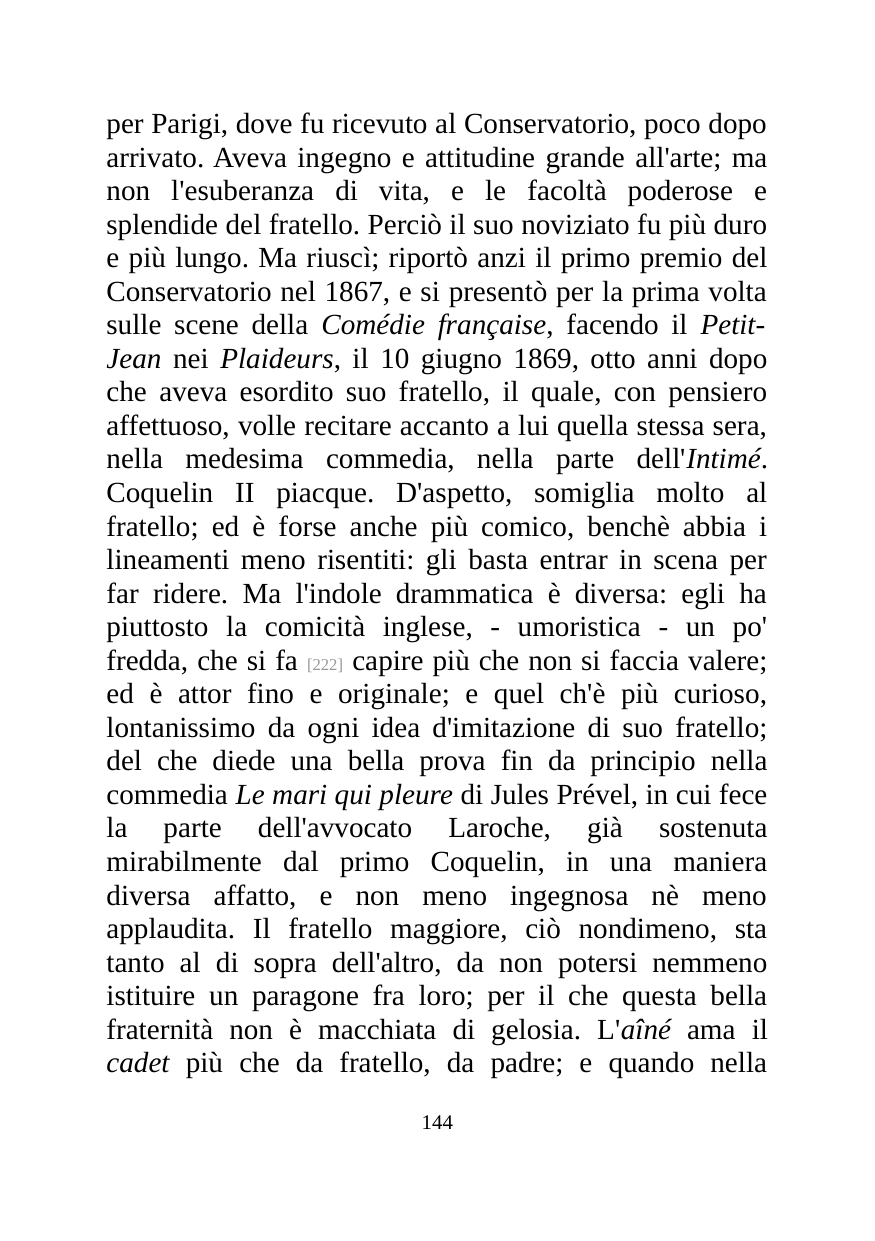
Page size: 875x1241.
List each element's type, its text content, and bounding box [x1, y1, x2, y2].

text per Parigi, dove fu ricevuto al Conservatorio, poco dopo arrivato. Aveva ingegno e attitudine grande all'arte; ma non l'esuberanza di vita, e le facoltà poderose e splendide del fratello. Perciò il suo noviziato fu più duro e più lungo. Ma riuscì; riportò anzi il primo premio del Conservatorio nel 1867, e si presentò per la prima volta sulle scene della Comédie française, facendo il Petit-Jean nei Plaideurs, il 10 giugno 1869, otto anni dopo che aveva esordito suo fratello, il quale, con pensiero affettuoso, volle recitare accanto a lui quella stessa sera, nella medesima commedia, nella parte dell'Intimé. Coquelin II piacque. D'aspetto, somiglia molto al fratello; ed è forse anche più comico, benchè abbia i lineamenti meno risentiti: gli basta entrar in scena per far ridere. Ma l'indole drammatica è diversa: egli ha piuttosto la comicità inglese, - umoristica - un po' fredda, che si fa [222] capire più che non si faccia valere; ed è attor fino e originale; e quel ch'è più curioso, lontanissimo da ogni idea d'imitazione di suo fratello; del che diede una bella prova fin da principio nella commedia Le mari qui pleure di Jules Prével, in cui fece la parte dell'avvocato Laroche, già sostenuta mirabilmente dal primo Coquelin, in una maniera diversa affatto, e non meno ingegnosa nè meno applaudita. Il fratello maggiore, ciò nondimeno, sta tanto al di sopra dell'altro, da non potersi nemmeno istituire un paragone fra loro; per il che questa bella fraternità non è macchiata di gelosia. L'aîné ama il cadet più che da fratello, da padre; e quando nella [106, 106, 768, 1079]
